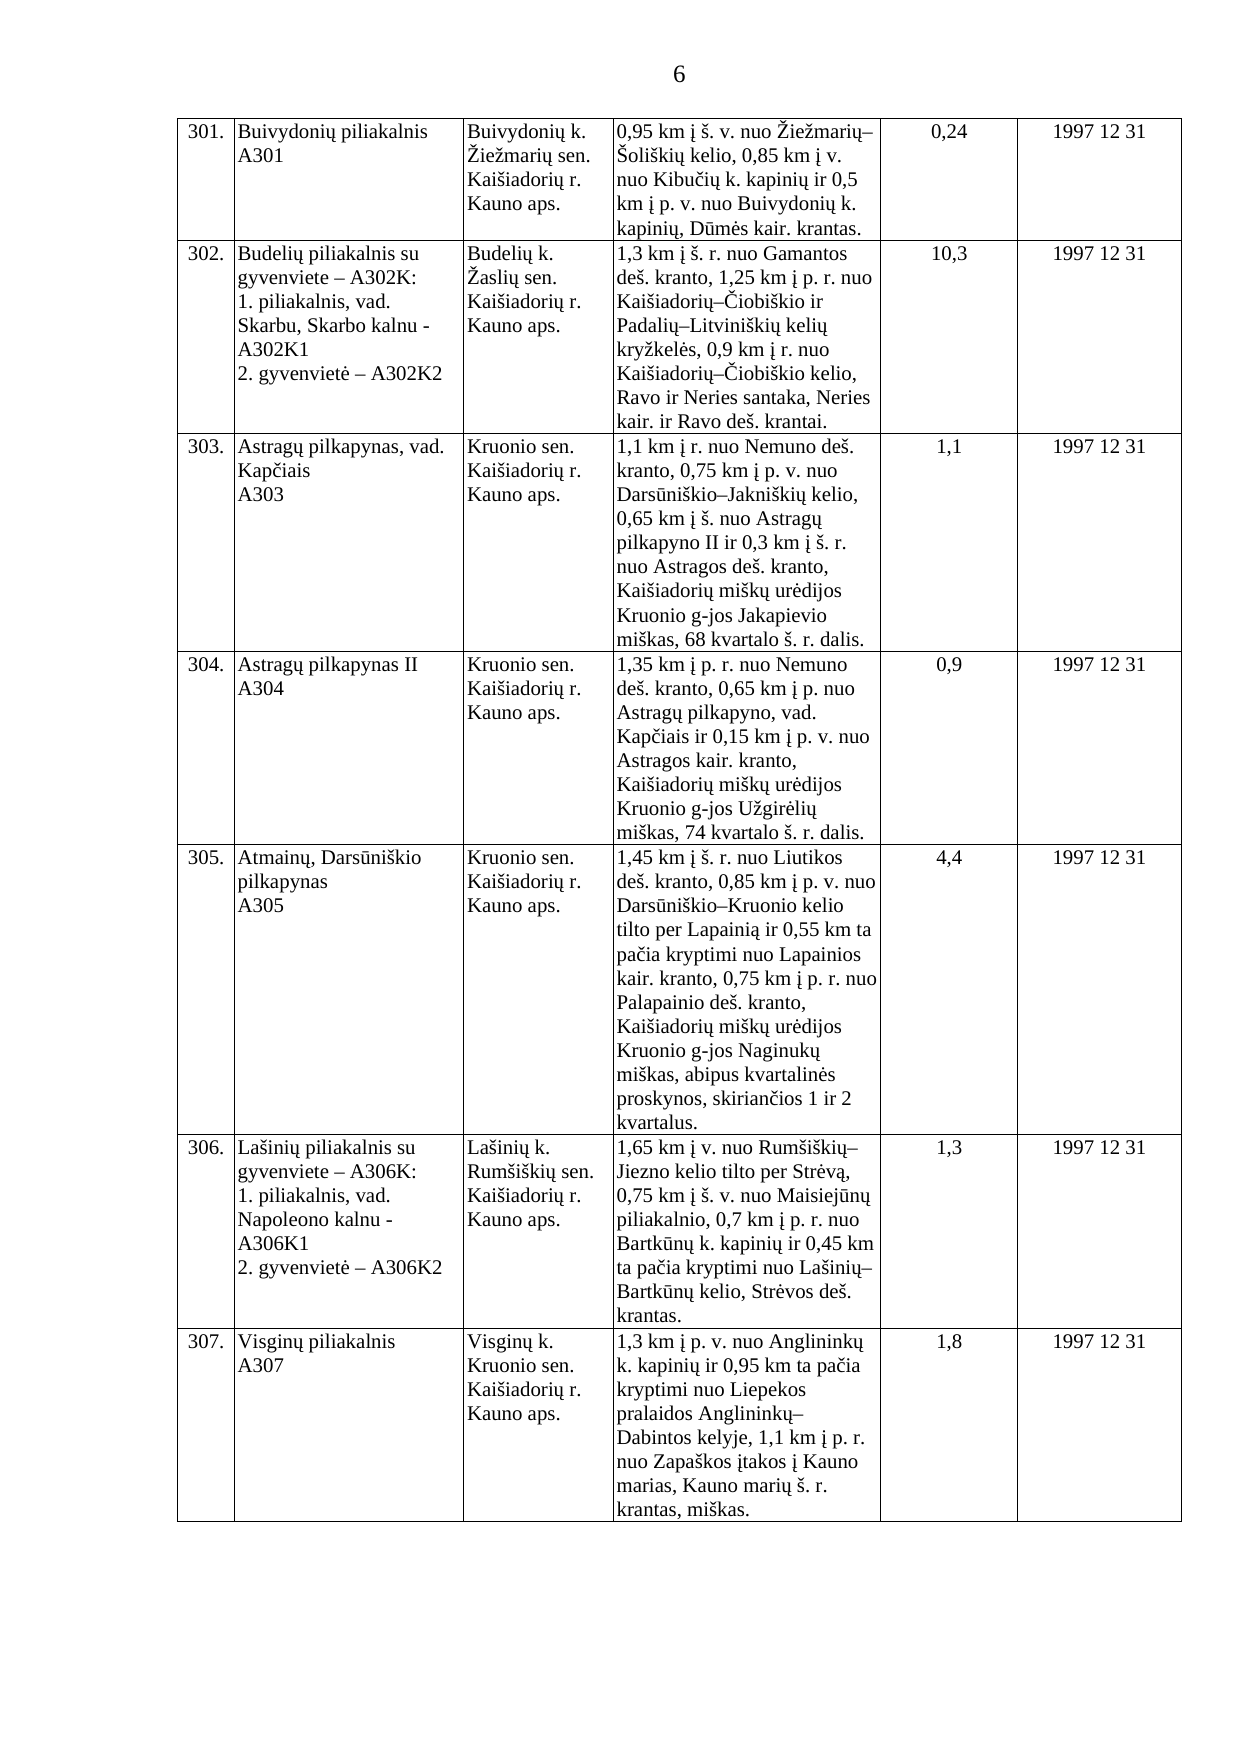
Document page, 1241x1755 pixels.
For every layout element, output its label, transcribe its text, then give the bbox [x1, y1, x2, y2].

table_cell 1,45 km į š. r. nuo Liutikos deš. kranto, 0,85 km į p. v. nuo Darsūniškio–Kruonio kelio tilto per Lapainią ir 0,55 km ta pačia kryptimi nuo Lapainios kair. kranto, 0,75 km į p. r. nuo Palapainio deš. kranto, Kaišiadorių miškų urėdijos Kruonio g-jos Naginukų miškas, abipus kvartalinės proskynos, skiriančios 1 ir 2 kvartalus. [614, 845, 880, 1134]
table_cell 302. [178, 241, 234, 433]
table_cell 1997 12 31 [1018, 1329, 1181, 1521]
table_cell Kruonio sen. Kaišiadorių r. Kauno aps. [464, 652, 613, 844]
table_cell Buivydonių piliakalnis A301 [235, 119, 463, 239]
table_cell Astragų pilkapynas, vad. Kapčiais A303 [235, 434, 463, 651]
table_cell Visginų k. Kruonio sen. Kaišiadorių r. Kauno aps. [464, 1329, 613, 1521]
table_cell 301. [178, 119, 234, 239]
table_cell Astragų pilkapynas II A304 [235, 652, 463, 844]
table_cell 1,1 [881, 434, 1017, 651]
table_cell Budelių k. Žaslių sen. Kaišiadorių r. Kauno aps. [464, 241, 613, 433]
table_cell 1997 12 31 [1018, 434, 1181, 651]
table_cell Buivydonių k. Žiežmarių sen. Kaišiadorių r. Kauno aps. [464, 119, 613, 239]
table_cell 1997 12 31 [1018, 845, 1181, 1134]
table_cell 1,1 km į r. nuo Nemuno deš. kranto, 0,75 km į p. v. nuo Darsūniškio–Jakniškių kelio, 0,65 km į š. nuo Astragų pilkapyno II ir 0,3 km į š. r. nuo Astragos deš. kranto, Kaišiadorių miškų urėdijos Kruonio g-jos Jakapievio miškas, 68 kvartalo š. r. dalis. [614, 434, 880, 651]
table_cell 0,95 km į š. v. nuo Žiežmarių–Šoliškių kelio, 0,85 km į v. nuo Kibučių k. kapinių ir 0,5 km į p. v. nuo Buivydonių k. kapinių, Dūmės kair. krantas. [614, 119, 880, 239]
table_cell 305. [178, 845, 234, 1134]
table_cell 0,9 [881, 652, 1017, 844]
table_cell 303. [178, 434, 234, 651]
table_cell Lašinių piliakalnis su gyvenviete – A306K: 1. piliakalnis, vad. Napoleono kalnu - A306K1 2. gyvenvietė – A306K2 [235, 1135, 463, 1327]
table_cell 1,8 [881, 1329, 1017, 1521]
table_cell 307. [178, 1329, 234, 1521]
table_cell 1997 12 31 [1018, 1135, 1181, 1327]
table_cell 304. [178, 652, 234, 844]
table_cell 0,24 [881, 119, 1017, 239]
table_cell 1997 12 31 [1018, 241, 1181, 433]
table_cell 1,3 km į p. v. nuo Anglininkų k. kapinių ir 0,95 km ta pačia kryptimi nuo Liepekos pralaidos Anglininkų–Dabintos kelyje, 1,1 km į p. r. nuo Zapaškos įtakos į Kauno marias, Kauno marių š. r. krantas, miškas. [614, 1329, 880, 1521]
table_cell 1,35 km į p. r. nuo Nemuno deš. kranto, 0,65 km į p. nuo Astragų pilkapyno, vad. Kapčiais ir 0,15 km į p. v. nuo Astragos kair. kranto, Kaišiadorių miškų urėdijos Kruonio g-jos Užgirėlių miškas, 74 kvartalo š. r. dalis. [614, 652, 880, 844]
table_cell Visginų piliakalnis A307 [235, 1329, 463, 1521]
table_cell 4,4 [881, 845, 1017, 1134]
table_cell Lašinių k. Rumšiškių sen. Kaišiadorių r. Kauno aps. [464, 1135, 613, 1327]
table_cell 1,3 km į š. r. nuo Gamantos deš. kranto, 1,25 km į p. r. nuo Kaišiadorių–Čiobiškio ir Padalių–Litviniškių kelių kryžkelės, 0,9 km į r. nuo Kaišiadorių–Čiobiškio kelio, Ravo ir Neries santaka, Neries kair. ir Ravo deš. krantai. [614, 241, 880, 433]
table_cell Atmainų, Darsūniškio pilkapynas A305 [235, 845, 463, 1134]
table_cell 1997 12 31 [1018, 119, 1181, 239]
table_cell 1,65 km į v. nuo Rumšiškių–Jiezno kelio tilto per Strėvą, 0,75 km į š. v. nuo Maisiejūnų piliakalnio, 0,7 km į p. r. nuo Bartkūnų k. kapinių ir 0,45 km ta pačia kryptimi nuo Lašinių–Bartkūnų kelio, Strėvos deš. krantas. [614, 1135, 880, 1327]
table_cell 1,3 [881, 1135, 1017, 1327]
table_cell 306. [178, 1135, 234, 1327]
table_cell 10,3 [881, 241, 1017, 433]
table_cell 1997 12 31 [1018, 652, 1181, 844]
table_cell Kruonio sen. Kaišiadorių r. Kauno aps. [464, 434, 613, 651]
table_cell Kruonio sen. Kaišiadorių r. Kauno aps. [464, 845, 613, 1134]
table_cell Budelių piliakalnis su gyvenviete – A302K: 1. piliakalnis, vad. Skarbu, Skarbo kalnu - A302K1 2. gyvenvietė – A302K2 [235, 241, 463, 433]
